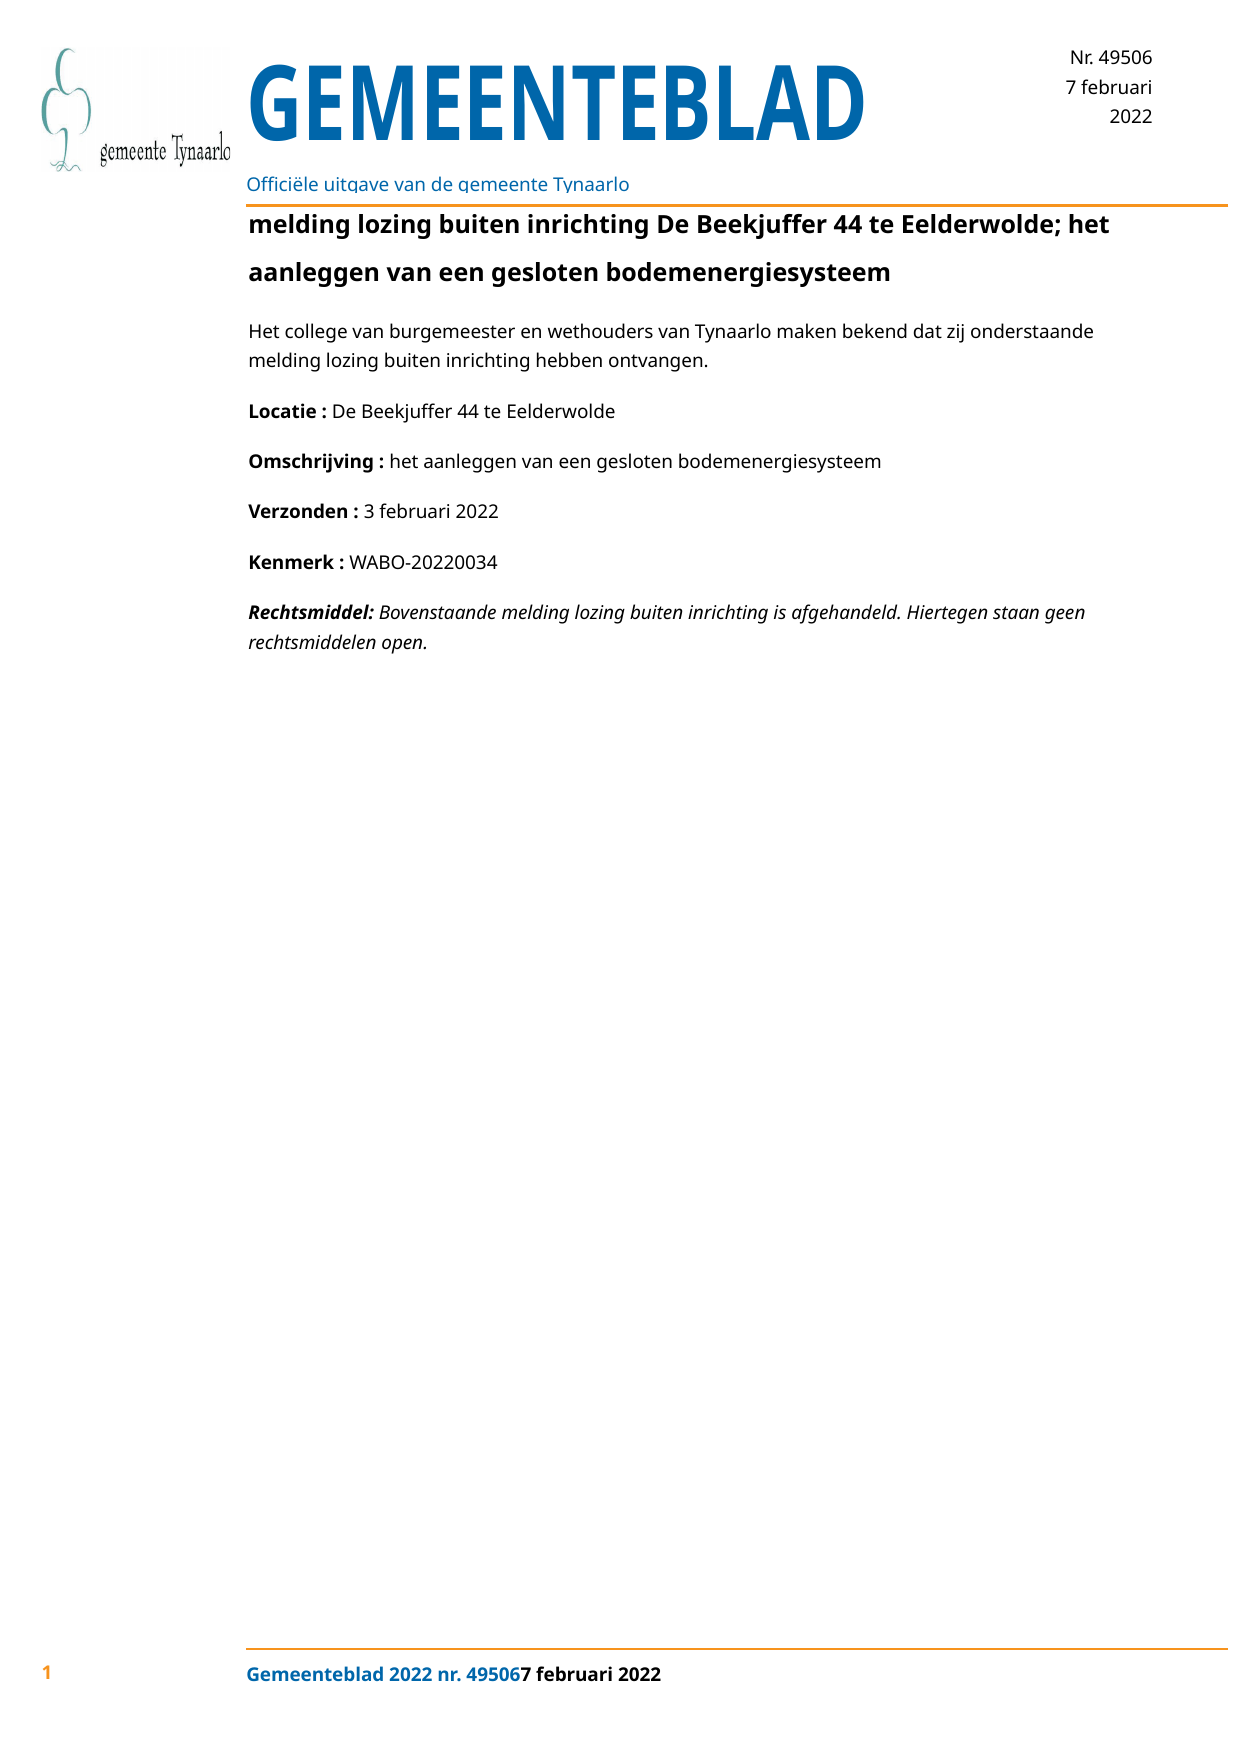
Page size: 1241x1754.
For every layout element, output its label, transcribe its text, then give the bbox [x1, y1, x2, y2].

text melding lozing buiten inrichting De Beekjuffer 44 te Eelderwolde; het aanleggen van een gesloten bodemenergiesysteem [248, 207, 1152, 288]
text Locatie : De Beekjuffer 44 te Eelderwolde [248, 398, 1152, 424]
text Omschrijving : het aanleggen van een gesloten bodemenergiesysteem [248, 448, 1152, 474]
text Het college van burgemeester en wethouders van Tynaarlo maken bekend dat zij onderstaande melding lozing buiten inrichting hebben ontvangen. [248, 318, 1152, 373]
text Rechtsmiddel: Bovenstaande melding lozing buiten inrichting is afgehandeld. Hiertegen staan geen rechtsmiddelen open. [248, 599, 1152, 655]
picture [41, 47, 231, 172]
text Verzonden : 3 februari 2022 [248, 499, 1152, 524]
text Kenmerk : WABO-20220034 [248, 549, 1152, 575]
